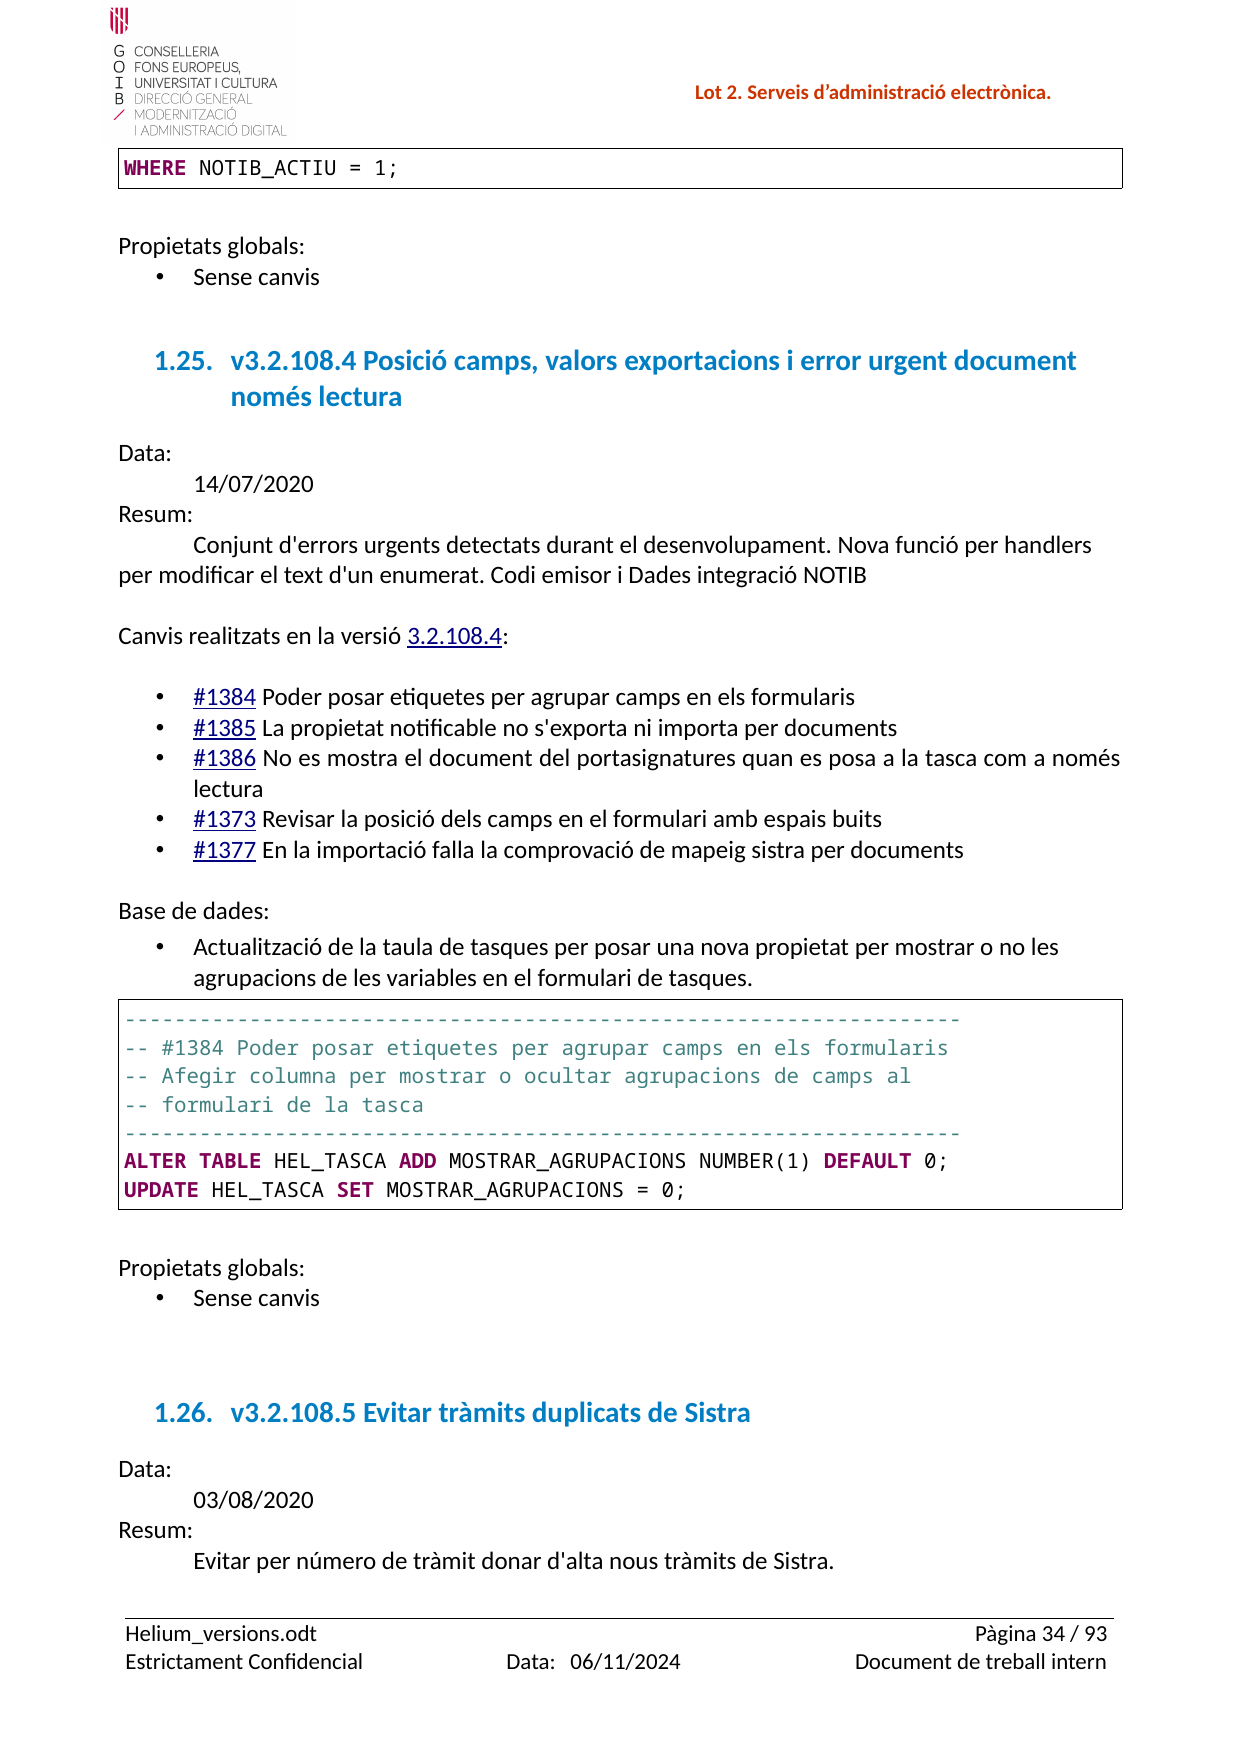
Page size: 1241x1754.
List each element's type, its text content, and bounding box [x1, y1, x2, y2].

text Evitar per número de tràmit donar d'alta nous tràmits de Sistra. [118, 1545, 1122, 1576]
list Sense canvis [156, 261, 1122, 291]
list #1384 Poder posar etiquetes per agrupar camps en els formularis [156, 681, 1122, 712]
text Conjunt d'errors urgents detectats durant el desenvolupament. Nova funció per handlers per modificar el text d'un enumerat. Codi emisor i Dades integració NOTIB [118, 529, 1122, 590]
text Data: [118, 1454, 1122, 1484]
list Sense canvis [156, 1282, 1122, 1313]
subtitle v3.2.108.5 Evitar tràmits duplicats de Sistra [153, 1394, 1122, 1430]
list #1377 En la importació falla la comprovació de mapeig sistra per documents [156, 834, 1122, 864]
subtitle v3.2.108.4 Posició camps, valors exportacions i error urgent document només lectura [153, 342, 1122, 414]
text 03/08/2020 [118, 1484, 1122, 1515]
text Base de dades: [118, 895, 1122, 926]
table_header WHERE NOTIB_ACTIU = 1; [119, 149, 1122, 188]
list Actualització de la taula de tasques per posar una nova propietat per mostrar o no les agrupacions de les variables en el formulari de tasques. [156, 932, 1122, 993]
table_header ------------------------------------------------------------------- -- #1384 Poder posar etiquetes per agrupar camps en els formularis -- Afegir columna per mostrar o ocultar agrupacions de camps al -- formulari de la tasca ------------------------------------------------------------------- ALTER TABLE HEL_TASCA ADD MOSTRAR_AGRUPACIONS NUMBER(1) DEFAULT 0; UPDATE HEL_TASCA SET MOSTRAR_AGRUPACIONS = 0; [119, 1000, 1122, 1209]
text Data: [118, 437, 1122, 468]
list #1386 No es mostra el document del portasignatures quan es posa a la tasca com a només lectura [156, 742, 1122, 803]
text 14/07/2020 [118, 468, 1122, 498]
list #1373 Revisar la posició dels camps en el formulari amb espais buits [156, 803, 1122, 834]
list #1385 La propietat notificable no s'exporta ni importa per documents [156, 712, 1122, 742]
text Resum: [118, 1515, 1122, 1545]
text Propietats globals: [118, 230, 1122, 261]
text Resum: [118, 498, 1122, 529]
text Propietats globals: [118, 1252, 1122, 1282]
picture [100, 0, 297, 144]
text Canvis realitzats en la versió 3.2.108.4: [118, 620, 1122, 651]
